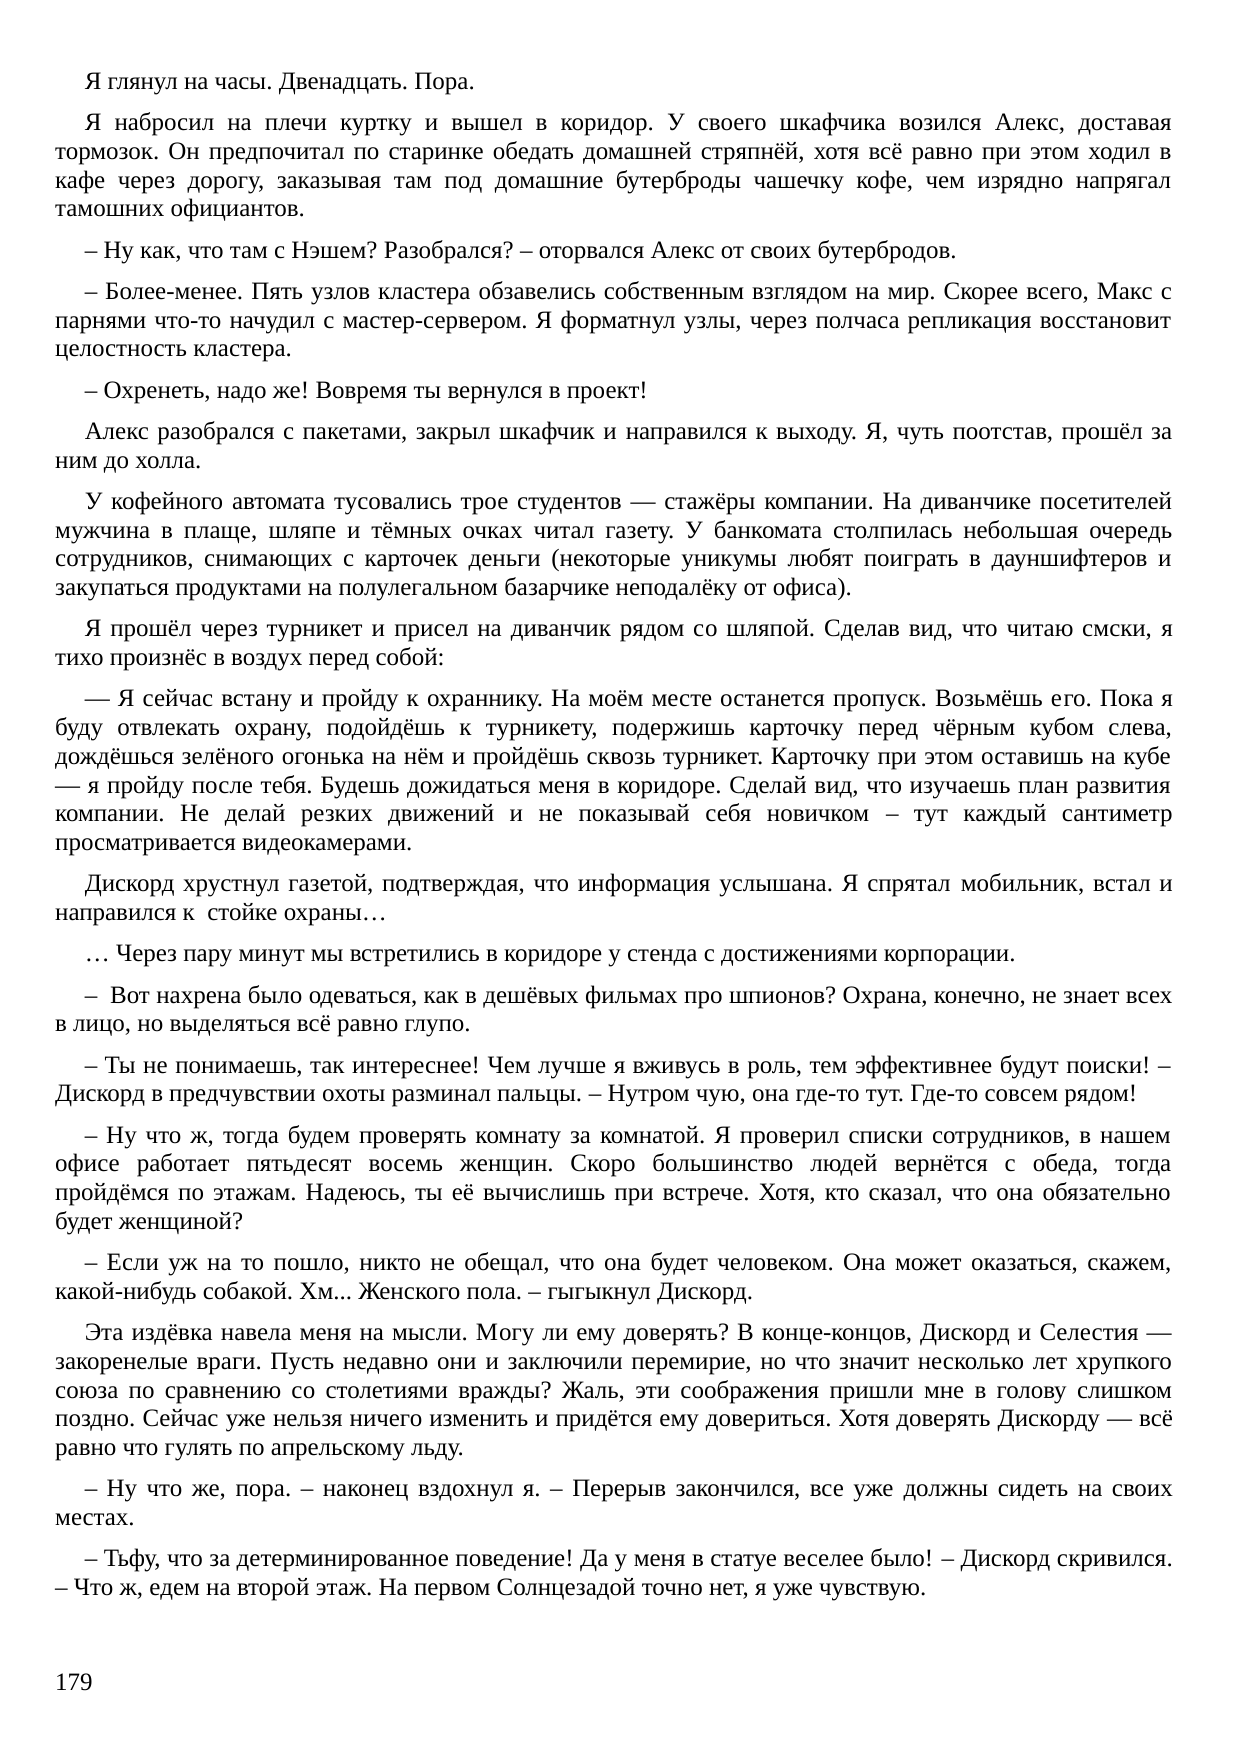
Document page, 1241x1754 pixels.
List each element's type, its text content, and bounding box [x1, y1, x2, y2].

text Я глянул на часы. Двенадцать. Пора. [55, 66, 1173, 95]
text – Тьфу, что за детерминированное поведение! Да у меня в статуе веселее было! – Дискорд скривился. – Что ж, едем на второй этаж. На первом Солнцезадой точно нет, я уже чувствую. [55, 1543, 1173, 1601]
text – Охренеть, надо же! Вовремя ты вернулся в проект! [55, 375, 1173, 403]
text Эта издёвка навела меня на мысли. Могу ли ему доверять? В конце-концов, Дискорд и Селестия — закоренелые враги. Пусть недавно они и заключили перемирие, но что значит несколько лет хрупкого союза по сравнению со столетиями вражды? Жаль, эти соображения пришли мне в голову слишком поздно. Сейчас уже нельзя ничего изменить и придётся ему довериться. Хотя доверять Дискорду — всё равно что гулять по апрельскому льду. [55, 1317, 1173, 1461]
text – Ну что же, пора. – наконец вздохнул я. – Перерыв закончился, все уже должны сидеть на своих местах. [55, 1473, 1173, 1531]
text Я прошёл через турникет и присел на диванчик рядом со шляпой. Сделав вид, что читаю смски, я тихо произнёс в воздух перед собой: [55, 613, 1173, 671]
text – Более-менее. Пять узлов кластера обзавелись собственным взглядом на мир. Скорее всего, Макс с парнями что-то начудил с мастер-сервером. Я форматнул узлы, через полчаса репликация восстановит целостность кластера. [55, 276, 1173, 362]
text Дискорд хрустнул газетой, подтверждая, что информация услышана. Я спрятал мобильник, встал и направился к стойке охраны… [55, 868, 1173, 926]
text Я набросил на плечи куртку и вышел в коридор. У своего шкафчика возился Алекс, доставая тормозок. Он предпочитал по старинке обедать домашней стряпнёй, хотя всё равно при этом ходил в кафе через дорогу, заказывая там под домашние бутерброды чашечку кофе, чем изрядно напрягал тамошних официантов. [55, 107, 1173, 222]
text – Ну что ж, тогда будем проверять комнату за комнатой. Я проверил списки сотрудников, в нашем офисе работает пятьдесят восемь женщин. Скоро большинство людей вернётся с обеда, тогда пройдёмся по этажам. Надеюсь, ты её вычислишь при встрече. Хотя, кто сказал, что она обязательно будет женщиной? [55, 1120, 1173, 1235]
text Алекс разобрался с пакетами, закрыл шкафчик и направился к выходу. Я, чуть поотстав, прошёл за ним до холла. [55, 416, 1173, 473]
text – Ну как, что там с Нэшем? Разобрался? – оторвался Алекс от своих бутербродов. [55, 235, 1173, 263]
text … Через пару минут мы встретились в коридоре у стенда с достижениями корпорации. [55, 938, 1173, 967]
text – Вот нахрена было одеваться, как в дешёвых фильмах про шпионов? Охрана, конечно, не знает всех в лицо, но выделяться всё равно глупо. [55, 980, 1173, 1037]
text — Я сейчас встану и пройду к охраннику. На моём месте останется пропуск. Возьмёшь его. Пока я буду отвлекать охрану, подойдёшь к турникету, подержишь карточку перед чёрным кубом слева, дождёшься зелёного огонька на нём и пройдёшь сквозь турникет. Карточку при этом оставишь на кубе — я пройду после тебя. Будешь дожидаться меня в коридоре. Сделай вид, что изучаешь план развития компании. Не делай резких движений и не показывай себя новичком – тут каждый сантиметр просматривается видеокамерами. [55, 683, 1173, 856]
text – Если уж на то пошло, никто не обещал, что она будет человеком. Она может оказаться, скажем, какой-нибудь собакой. Хм... Женского пола. – гыгыкнул Дискорд. [55, 1247, 1173, 1305]
text – Ты не понимаешь, так интереснее! Чем лучше я вживусь в роль, тем эффективнее будут поиски! –Дискорд в предчувствии охоты разминал пальцы. – Нутром чую, она где-то тут. Где-то совсем рядом! [55, 1050, 1173, 1107]
text У кофейного автомата тусовались трое студентов — стажёры компании. На диванчике посетителей мужчина в плаще, шляпе и тёмных очках читал газету. У банкомата столпилась небольшая очередь сотрудников, снимающих с карточек деньги (некоторые уникумы любят поиграть в дауншифтеров и закупаться продуктами на полулегальном базарчике неподалёку от офиса). [55, 486, 1173, 601]
